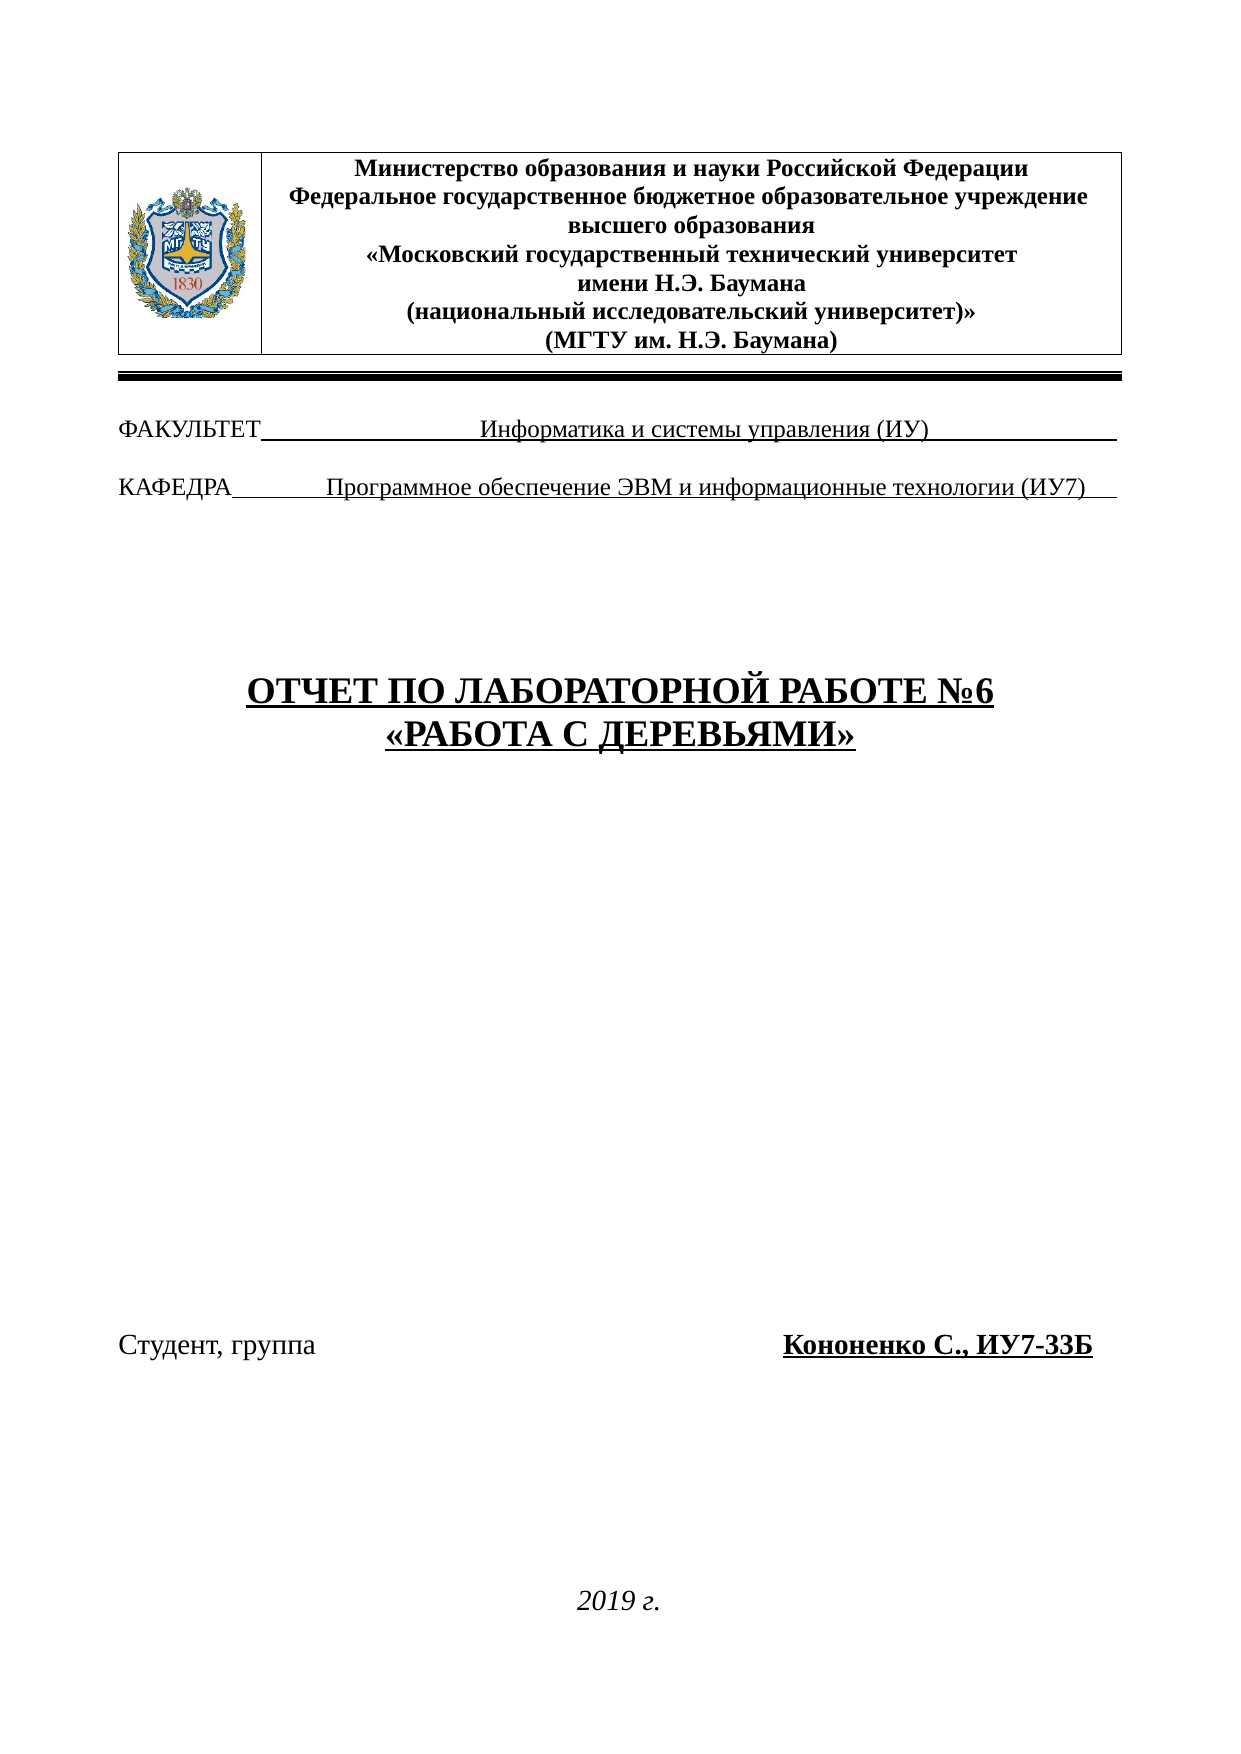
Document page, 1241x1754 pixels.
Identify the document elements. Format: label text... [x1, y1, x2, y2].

text Студент, группа Кононенко С., ИУ7-33Б [118, 1327, 1122, 1394]
table_header [119, 153, 261, 354]
text 2019 г. [118, 1583, 1122, 1617]
table_header Министерство образования и науки Российской Федерации Федеральное государственное бюджетное образовательное учреждение высшего образования «Московский государственный технический университет имени Н.Э. Баумана (национальный исследовательский университет)» (МГТУ им. Н.Э. Баумана) [262, 153, 1121, 354]
text ФАКУЛЬТЕТ Информатика и системы управления (ИУ) [118, 414, 1122, 443]
text КАФЕДРА Программное обеспечение ЭВМ и информационные технологии (ИУ7) [118, 472, 1122, 501]
text ОТЧЕТ ПО ЛАБОРАТОРНОЙ РАБОТЕ №6 «РАБОТА С ДЕРЕВЬЯМИ» [118, 668, 1122, 754]
picture [127, 187, 248, 323]
